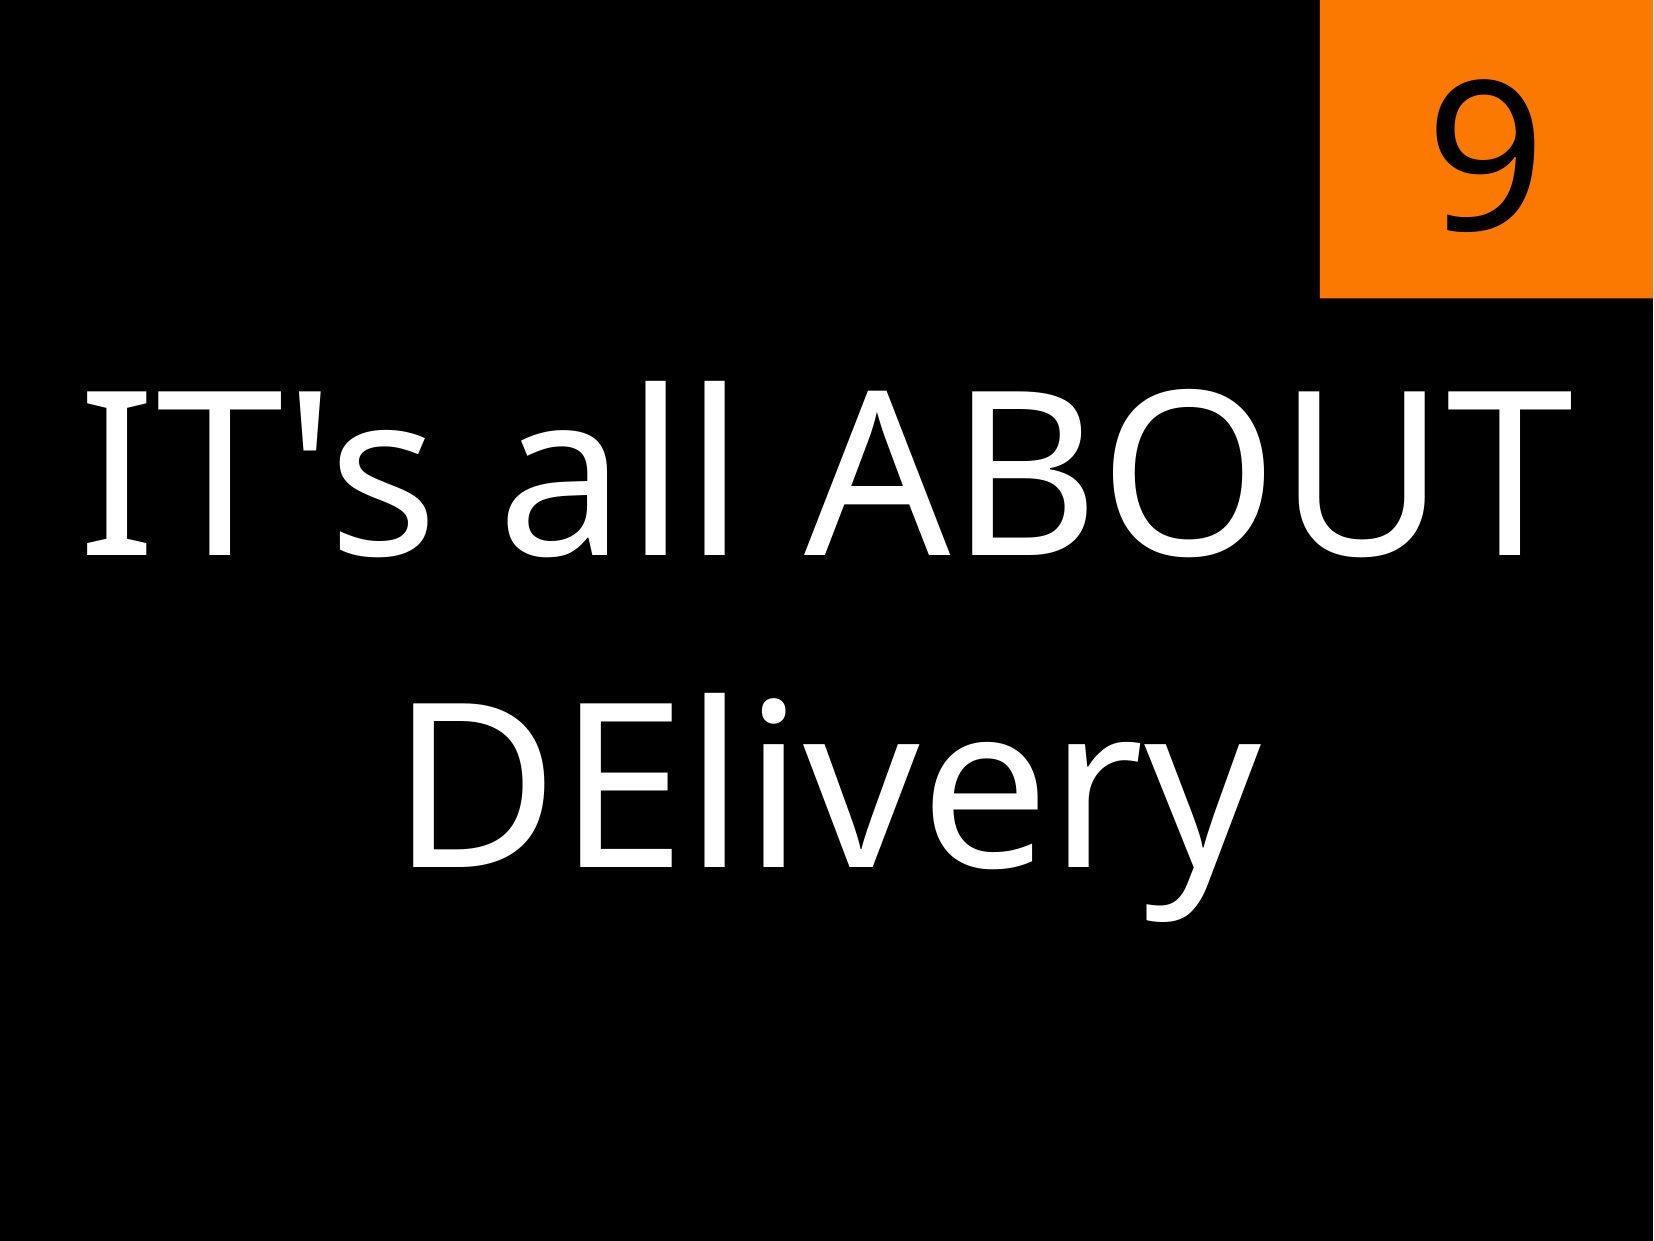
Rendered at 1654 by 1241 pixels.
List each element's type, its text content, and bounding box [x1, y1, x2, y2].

text_box 9 [1319, 0, 1653, 265]
text_box IT's all ABOUT DElivery [0, 0, 1653, 1241]
